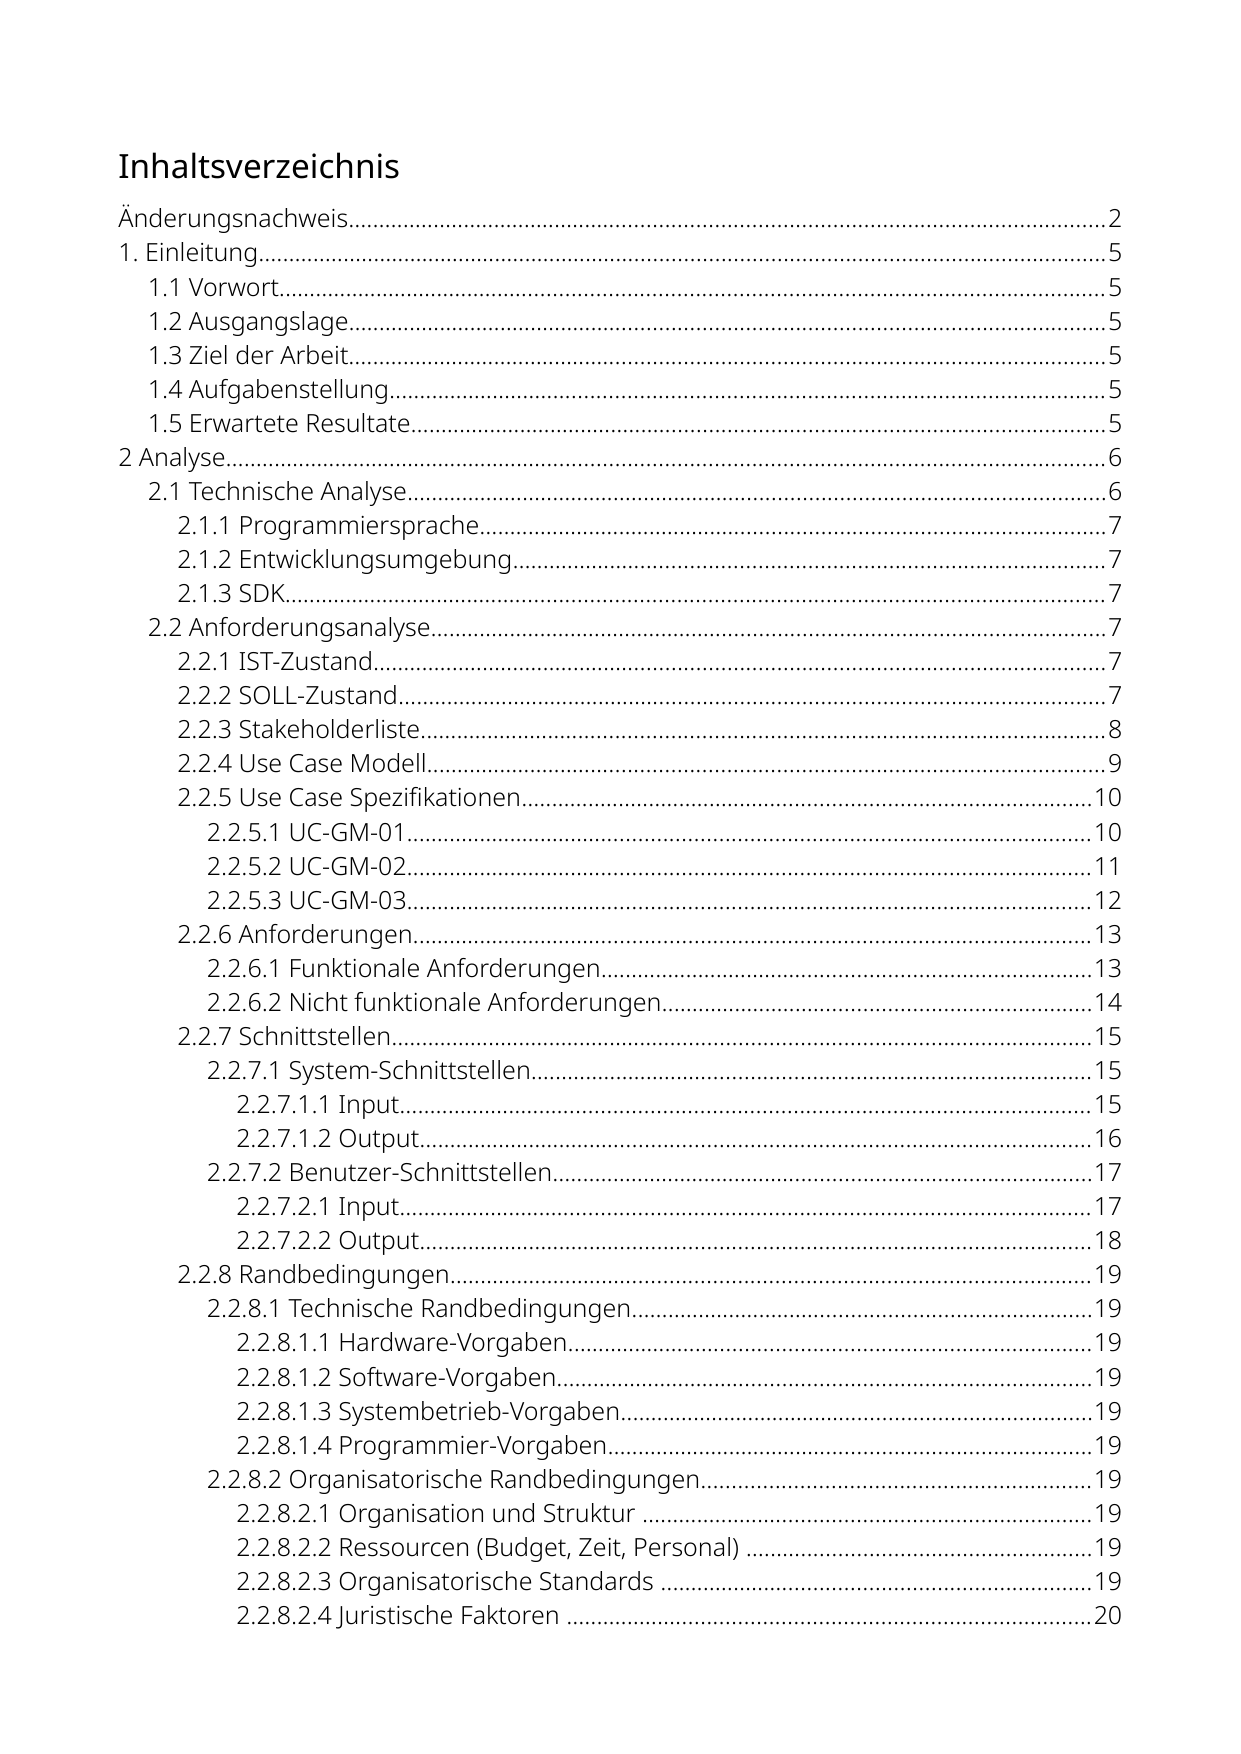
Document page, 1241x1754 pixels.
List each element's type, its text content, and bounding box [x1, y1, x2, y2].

text 2.2.7.1.2 Output 16 [236, 1121, 1122, 1155]
subtitle Inhaltsverzeichnis [118, 143, 1122, 188]
text 2.2.7.2.1 Input 17 [236, 1189, 1122, 1223]
text 2.2.8.2 Organisatorische Randbedingungen 19 [207, 1461, 1122, 1495]
text 1.4 Aufgabenstellung 5 [148, 371, 1122, 405]
text 2.2.8.1.3 Systembetrieb-Vorgaben 19 [236, 1393, 1122, 1427]
text 2.2.8.1.2 Software-Vorgaben 19 [236, 1359, 1122, 1393]
text 2.2.5.1 UC-GM-01 10 [207, 814, 1122, 848]
text 2.2 Anforderungsanalyse 7 [148, 610, 1122, 644]
text 2.2.8.2.1 Organisation und Struktur 19 [236, 1495, 1122, 1529]
text 2.2.8.2.2 Ressourcen (Budget, Zeit, Personal) 19 [236, 1529, 1122, 1563]
text 1.5 Erwartete Resultate 5 [148, 405, 1122, 439]
text 2.2.6.2 Nicht funktionale Anforderungen 14 [207, 984, 1122, 1018]
text Änderungsnachweis 2 [118, 201, 1122, 235]
text 2.1 Technische Analyse 6 [148, 473, 1122, 508]
text 2.1.1 Programmiersprache 7 [177, 508, 1122, 542]
text 2.2.8.1 Technische Randbedingungen 19 [207, 1291, 1122, 1325]
text 2.2.4 Use Case Modell 9 [177, 746, 1122, 780]
text 2.2.3 Stakeholderliste 8 [177, 712, 1122, 746]
text 2.2.6 Anforderungen 13 [177, 916, 1122, 950]
text 2.2.7.2 Benutzer-Schnittstellen 17 [207, 1155, 1122, 1189]
text 2.2.8 Randbedingungen 19 [177, 1257, 1122, 1291]
text 2.2.7.2.2 Output 18 [236, 1223, 1122, 1257]
text 2.1.2 Entwicklungsumgebung 7 [177, 542, 1122, 576]
text 1.1 Vorwort 5 [148, 269, 1122, 303]
text 2.2.8.2.4 Juristische Faktoren 20 [236, 1598, 1122, 1632]
text 2.2.7.1 System-Schnittstellen 15 [207, 1053, 1122, 1087]
text 2.2.8.2.3 Organisatorische Standards 19 [236, 1563, 1122, 1598]
text 2.1.3 SDK 7 [177, 576, 1122, 610]
text 2.2.7 Schnittstellen 15 [177, 1018, 1122, 1053]
text 2.2.1 IST-Zustand 7 [177, 644, 1122, 678]
text 1.2 Ausgangslage 5 [148, 303, 1122, 337]
text 2.2.8.1.4 Programmier-Vorgaben 19 [236, 1427, 1122, 1461]
text 2.2.7.1.1 Input 15 [236, 1087, 1122, 1121]
text 2.2.8.1.1 Hardware-Vorgaben 19 [236, 1325, 1122, 1359]
text 2.2.5.3 UC-GM-03 12 [207, 882, 1122, 916]
text 2.2.6.1 Funktionale Anforderungen 13 [207, 950, 1122, 984]
text 2.2.5 Use Case Spezifikationen 10 [177, 780, 1122, 814]
text 2.2.2 SOLL-Zustand 7 [177, 678, 1122, 712]
text 1.3 Ziel der Arbeit 5 [148, 337, 1122, 371]
text 2 Analyse 6 [118, 439, 1122, 473]
text 1. Einleitung 5 [118, 235, 1122, 269]
text 2.2.5.2 UC-GM-02 11 [207, 848, 1122, 882]
